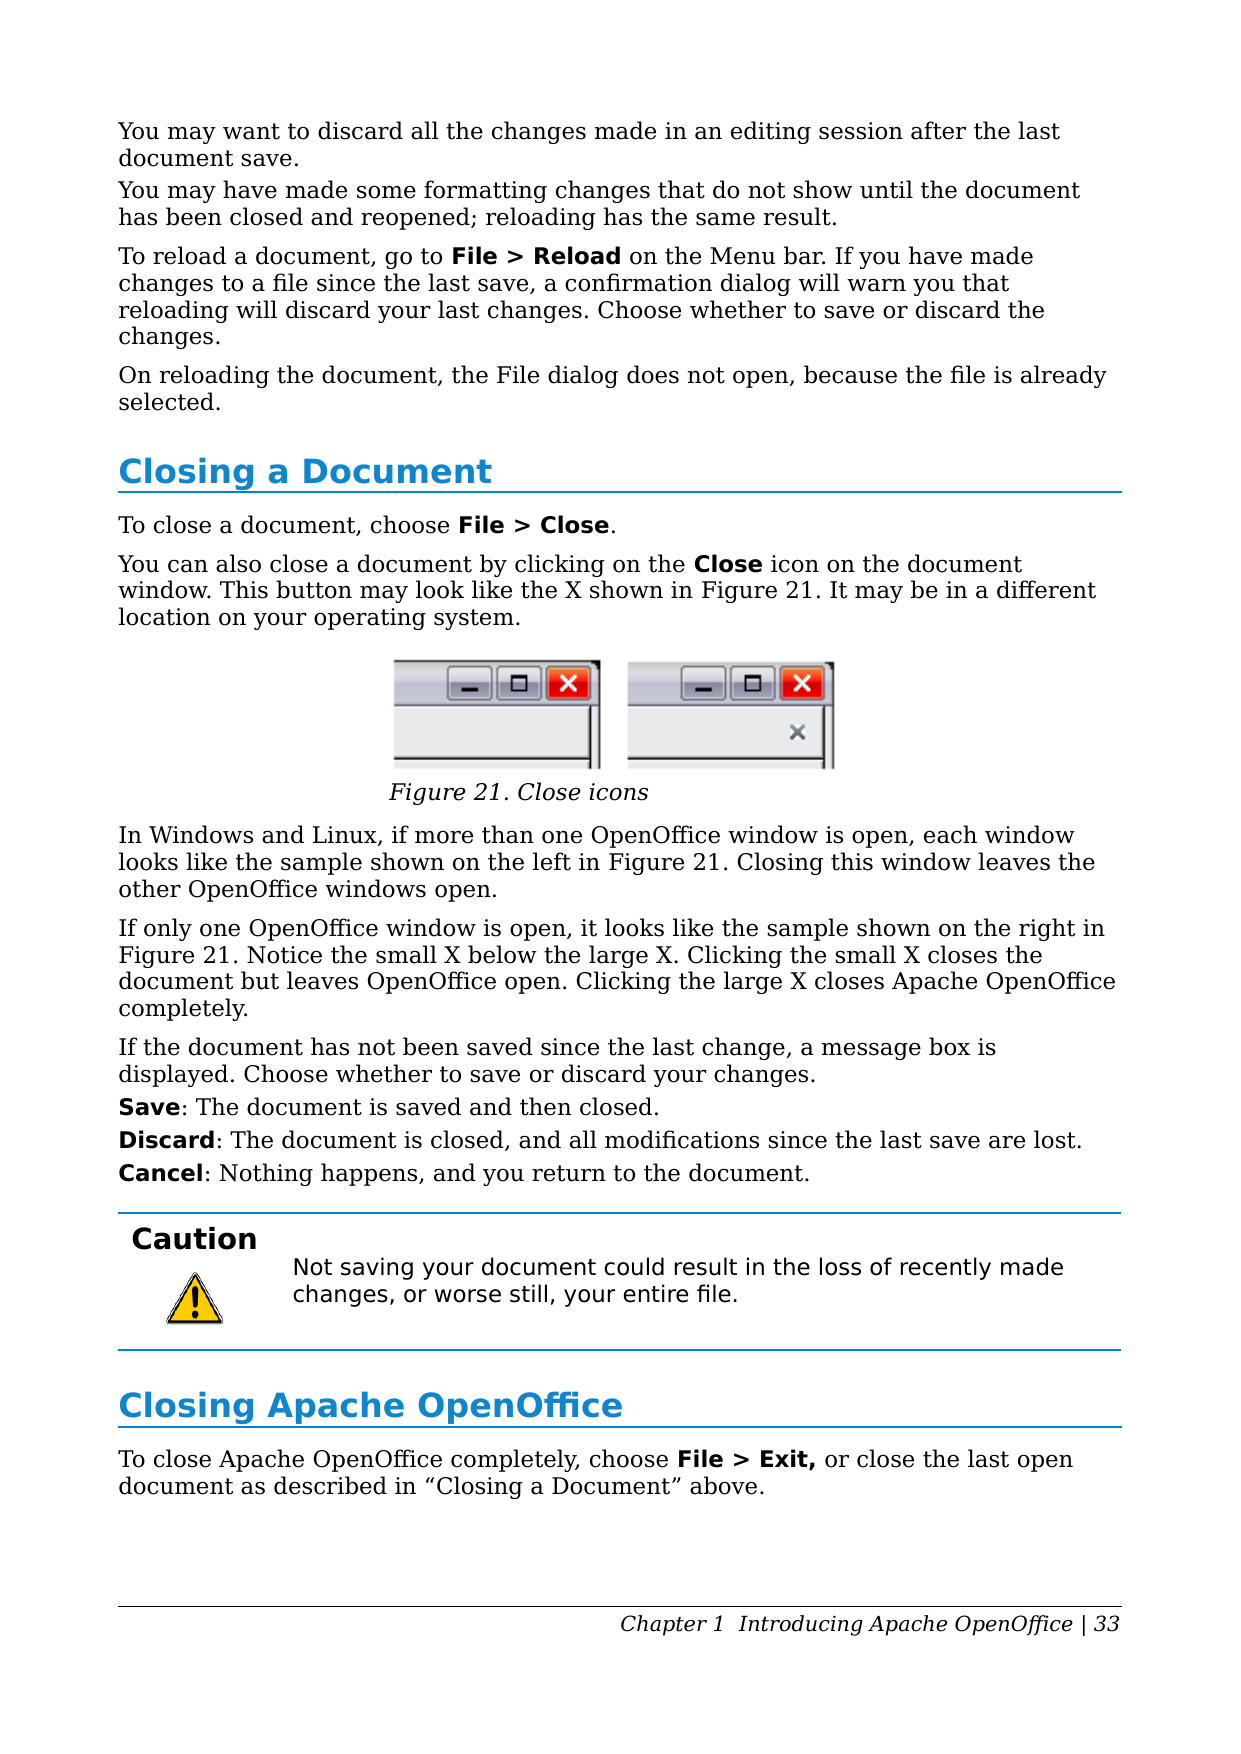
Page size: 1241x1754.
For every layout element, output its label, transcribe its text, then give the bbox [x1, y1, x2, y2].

table_header Not saving your document could result in the loss of recently made changes, or worse still, your entire file. [271, 1214, 1121, 1348]
text In Windows and Linux, if more than one OpenOffice window is open, each window looks like the sample shown on the left in Figure 21. Closing this window leaves the other OpenOffice windows open. [118, 823, 1122, 903]
table_header Caution [118, 1214, 271, 1348]
list Save: The document is saved and then closed. [118, 1094, 1122, 1121]
subtitle Closing Apache OpenOffice [118, 1387, 1122, 1426]
text Figure 21. Close icons [389, 779, 851, 806]
picture [162, 1268, 227, 1328]
list Discard: The document is closed, and all modifications since the last save are lost. [118, 1127, 1122, 1154]
text On reloading the document, the File dialog does not open, because the file is already selected. [118, 363, 1122, 416]
text To close a document, choose File > Close. [118, 512, 1122, 538]
subtitle Closing a Document [118, 452, 1122, 491]
text To close Apache OpenOffice completely, choose File > Exit, or close the last open document as described in “Closing a Document” above. [118, 1447, 1122, 1500]
list You may have made some formatting changes that do not show until the document has been closed and reopened; reloading has the same result. [118, 178, 1122, 231]
list If the document has not been saved since the last change, a message box is displayed. Choose whether to save or discard your changes. [118, 1034, 1122, 1088]
list You may want to discard all the changes made in an editing session after the last document save. [118, 118, 1122, 171]
list Cancel: Nothing happens, and you return to the document. [118, 1160, 1122, 1187]
text If only one OpenOffice window is open, it looks like the sample shown on the right in Figure 21. Notice the small X below the large X. Clicking the small X closes the document but leaves OpenOffice open. Clicking the large X closes Apache OpenOffice completely. [118, 915, 1122, 1022]
text To reload a document, go to File > Reload on the Menu bar. If you have made changes to a file since the last save, a confirmation dialog will warn you that reloading will discard your last changes. Choose whether to save or discard the changes. [118, 243, 1122, 350]
picture [389, 656, 840, 773]
text You can also close a document by clicking on the Close icon on the document window. This button may look like the X shown in Figure 21. It may be in a different location on your operating system. [118, 551, 1122, 631]
